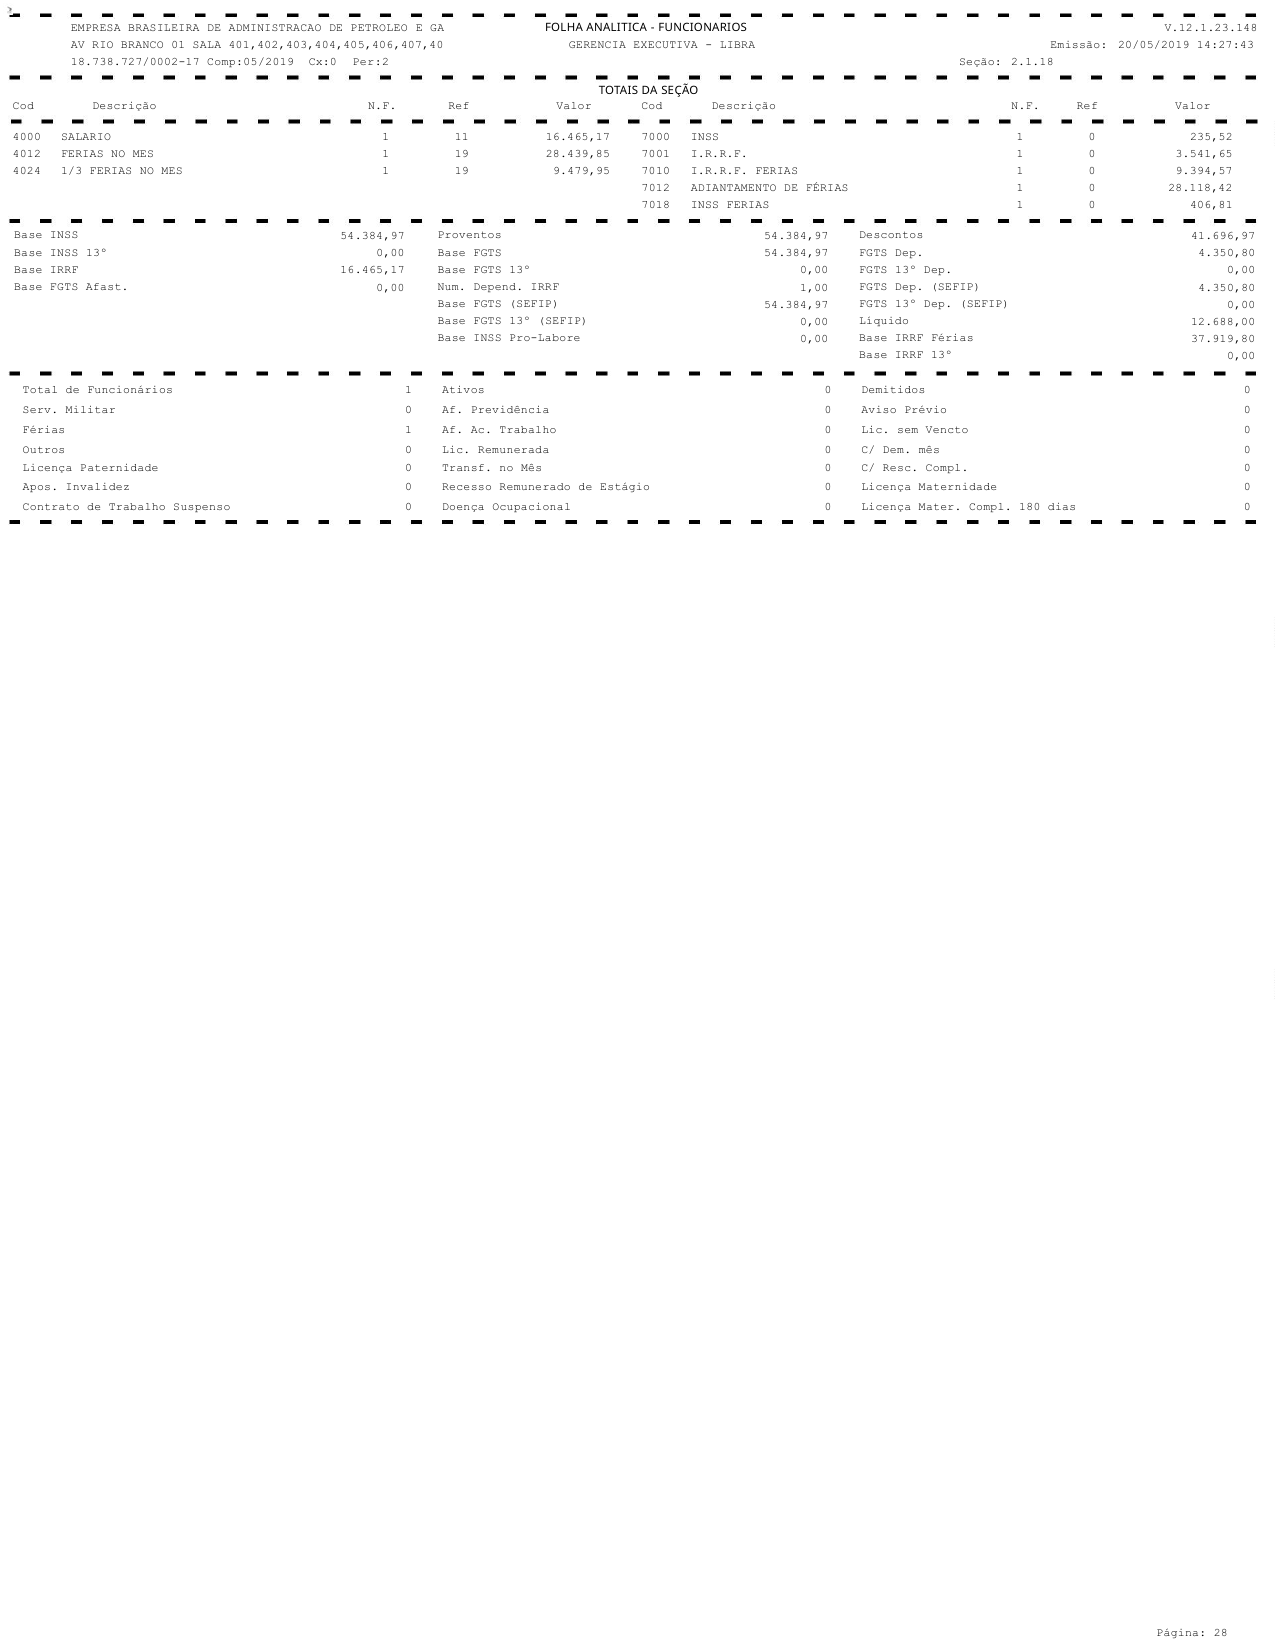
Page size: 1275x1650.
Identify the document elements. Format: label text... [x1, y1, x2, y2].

text Demitidos [861, 383, 943, 396]
text 406,81 [1190, 198, 1250, 211]
picture [0, 0, 1275, 1650]
text 4 [12, 163, 19, 177]
text 1 [1016, 163, 1041, 177]
text Base IRRF [14, 262, 124, 276]
text GERENCIA EXECUTIVA - LIBRA [569, 37, 781, 51]
text 0,00 [800, 332, 846, 345]
text Af. Previdência [442, 403, 574, 416]
text 1 [382, 163, 406, 177]
text Ref [1076, 98, 1115, 112]
text Num. Depend. IRRF [437, 279, 578, 293]
text SALARIO [61, 129, 128, 143]
text 1,00 [800, 280, 846, 294]
text Transf. no Mês [442, 461, 574, 474]
text 4.350,80 [1198, 246, 1273, 259]
text 0 [1244, 403, 1268, 416]
text 1 [405, 422, 429, 436]
text 012 [19, 146, 58, 160]
text Base FGTS Afast. [14, 279, 146, 293]
text Licença Paternidade [22, 461, 256, 474]
text I.R.R.F. FERIAS [691, 163, 872, 177]
text 1 [405, 383, 429, 396]
text Base FGTS 13º [437, 262, 548, 276]
text 11 [454, 129, 486, 143]
text 0,00 [1227, 349, 1273, 362]
text C/ Dem. mês [861, 442, 986, 456]
text I.R.R.F. [691, 146, 765, 160]
text INSS [691, 129, 736, 143]
text Af. Ac. Trabalho [442, 422, 574, 436]
text ADIANTAMENTO DE FÉRIAS [691, 181, 872, 194]
text 0 [405, 479, 429, 493]
text 19 [454, 146, 486, 160]
text Base IRRF Férias [859, 331, 991, 344]
text 41.696,97 [1191, 229, 1273, 242]
text FOLHA ANALITICA - FUNCIONARIOS [545, 20, 785, 34]
text 54.384,97 [764, 297, 846, 311]
text 1 [1016, 129, 1041, 143]
text Total de Funcionários [22, 383, 196, 396]
text 0 [1244, 383, 1268, 396]
text 012 [648, 181, 687, 194]
text 4 [12, 129, 19, 143]
text Licença Maternidade [861, 479, 1018, 493]
text 7 [641, 181, 648, 194]
text Descrição [92, 98, 174, 112]
text EMPRESA BRASILEIRA DE ADMINISTRACAO DE PETROLEO E GA [71, 20, 469, 34]
text 0,00 [1227, 297, 1273, 311]
text 7001 [641, 146, 687, 160]
text Cod [641, 98, 680, 112]
text 0 [824, 422, 849, 436]
text 0 [1088, 181, 1113, 194]
text 28.118,42 [1168, 181, 1250, 194]
text 018 [648, 198, 687, 211]
text Valor [1175, 98, 1228, 112]
text Doença Ocupacional [442, 499, 675, 513]
text Cod [12, 98, 51, 112]
text 1 [382, 146, 406, 160]
text 0 [824, 461, 849, 474]
text Base INSS Pro-Labore [437, 331, 611, 344]
text 7010 [641, 163, 687, 177]
text 0 [1244, 479, 1268, 493]
text 12.688,00 [1191, 314, 1273, 328]
text 0 [405, 461, 429, 474]
text 0 [1244, 422, 1268, 436]
text 1 [382, 129, 406, 143]
text FGTS 13º Dep. (SEFIP) [859, 296, 1033, 310]
text 16.465,17 [340, 263, 422, 277]
text 3.541,65 [1175, 146, 1250, 160]
text 1 [1016, 181, 1041, 194]
text Ativos [442, 383, 502, 396]
text Página: 28 [1156, 1626, 1244, 1639]
text 54.384,97 [340, 229, 422, 242]
text 37.919,80 [1191, 332, 1273, 345]
text C/ Resc. Compl. [861, 461, 1018, 474]
text 0 [1088, 198, 1113, 211]
text 0 [824, 383, 849, 396]
text Líquido [859, 313, 1033, 327]
text Descontos [859, 228, 941, 242]
text 20/05/2019 14:27:43 [1118, 37, 1275, 51]
text 9.394,57 [1175, 163, 1250, 177]
text 0,00 [1227, 263, 1273, 277]
text 0,00 [800, 263, 846, 277]
text Recesso Remunerado de Estágio [442, 479, 675, 493]
text 0 [405, 499, 429, 513]
text Valor [556, 98, 609, 112]
text Lic. Remunerada [442, 442, 574, 456]
text Férias [22, 423, 83, 436]
text 0 [405, 442, 429, 456]
text 0 [1244, 461, 1268, 474]
text FERIAS NO MES [61, 146, 201, 160]
text 0 [1244, 442, 1268, 456]
text 0 [824, 403, 849, 416]
text 7000 [641, 129, 687, 143]
text 1 [1016, 146, 1041, 160]
text Base FGTS 13º (SEFIP) [437, 314, 611, 327]
text Base FGTS (SEFIP) [437, 297, 578, 310]
text Licença Mater. Compl. 180 dias [861, 499, 1102, 513]
text 0 [824, 499, 849, 513]
text N.F. [1011, 98, 1057, 112]
text 9.479,95 [553, 163, 627, 177]
text Proventos [437, 228, 519, 242]
text FGTS Dep. (SEFIP) [859, 279, 1033, 293]
text 1 [1016, 198, 1041, 211]
text 0 [824, 479, 849, 493]
text 28.439,85 [546, 146, 627, 160]
text Contrato de Trabalho Suspenso [22, 499, 256, 513]
text 0,00 [376, 246, 422, 259]
text 0 [1088, 163, 1113, 177]
text Outros [22, 442, 83, 456]
text 8.738.727/0002-17 Comp:05/2019 Cx:0 Per:2 [78, 54, 414, 68]
text Ref [448, 98, 487, 112]
text 4 [12, 146, 19, 160]
text FGTS Dep. [859, 245, 941, 259]
text 000 [19, 129, 58, 143]
text 1/3 FERIAS NO MES [61, 163, 201, 177]
text Lic. sem Vencto [861, 423, 986, 436]
text INSS FERIAS [691, 198, 872, 211]
text 0,00 [376, 280, 422, 294]
text Aviso Prévio [861, 403, 964, 416]
text AV RIO BRANCO 01 SALA 401,402,403,404,405,406,407,40 [71, 37, 469, 51]
text 024 [19, 163, 58, 177]
text Descrição [711, 98, 793, 112]
text FGTS 13º Dep. [859, 262, 1033, 276]
text 1 [71, 54, 78, 68]
text Base INSS 13º [14, 245, 124, 259]
text Base FGTS [437, 245, 519, 259]
text Apos. Invalidez [22, 479, 256, 493]
text Serv. Militar [22, 403, 196, 416]
text 0,00 [800, 314, 846, 328]
text 7 [641, 198, 648, 211]
text Seção: 2.1.18 [959, 54, 1130, 68]
text 4.350,80 [1198, 280, 1273, 294]
text Emissão: [1050, 37, 1118, 51]
text 54.384,97 [764, 246, 846, 259]
text 0 [1088, 146, 1113, 160]
text 16.465,17 [546, 129, 627, 143]
text 0 [824, 442, 849, 456]
text TOTAIS DA SEÇÃO [598, 84, 723, 97]
text Base INSS [14, 228, 96, 242]
text 0 [1244, 499, 1268, 513]
text 0 [1088, 129, 1113, 143]
text V.12.1.23.148 [1164, 20, 1275, 34]
text Base IRRF 13º [859, 348, 991, 361]
text 0 [405, 403, 429, 416]
text N.F. [368, 98, 414, 112]
text 54.384,97 [764, 229, 846, 242]
text 19 [454, 163, 486, 177]
text 235,52 [1190, 129, 1250, 143]
